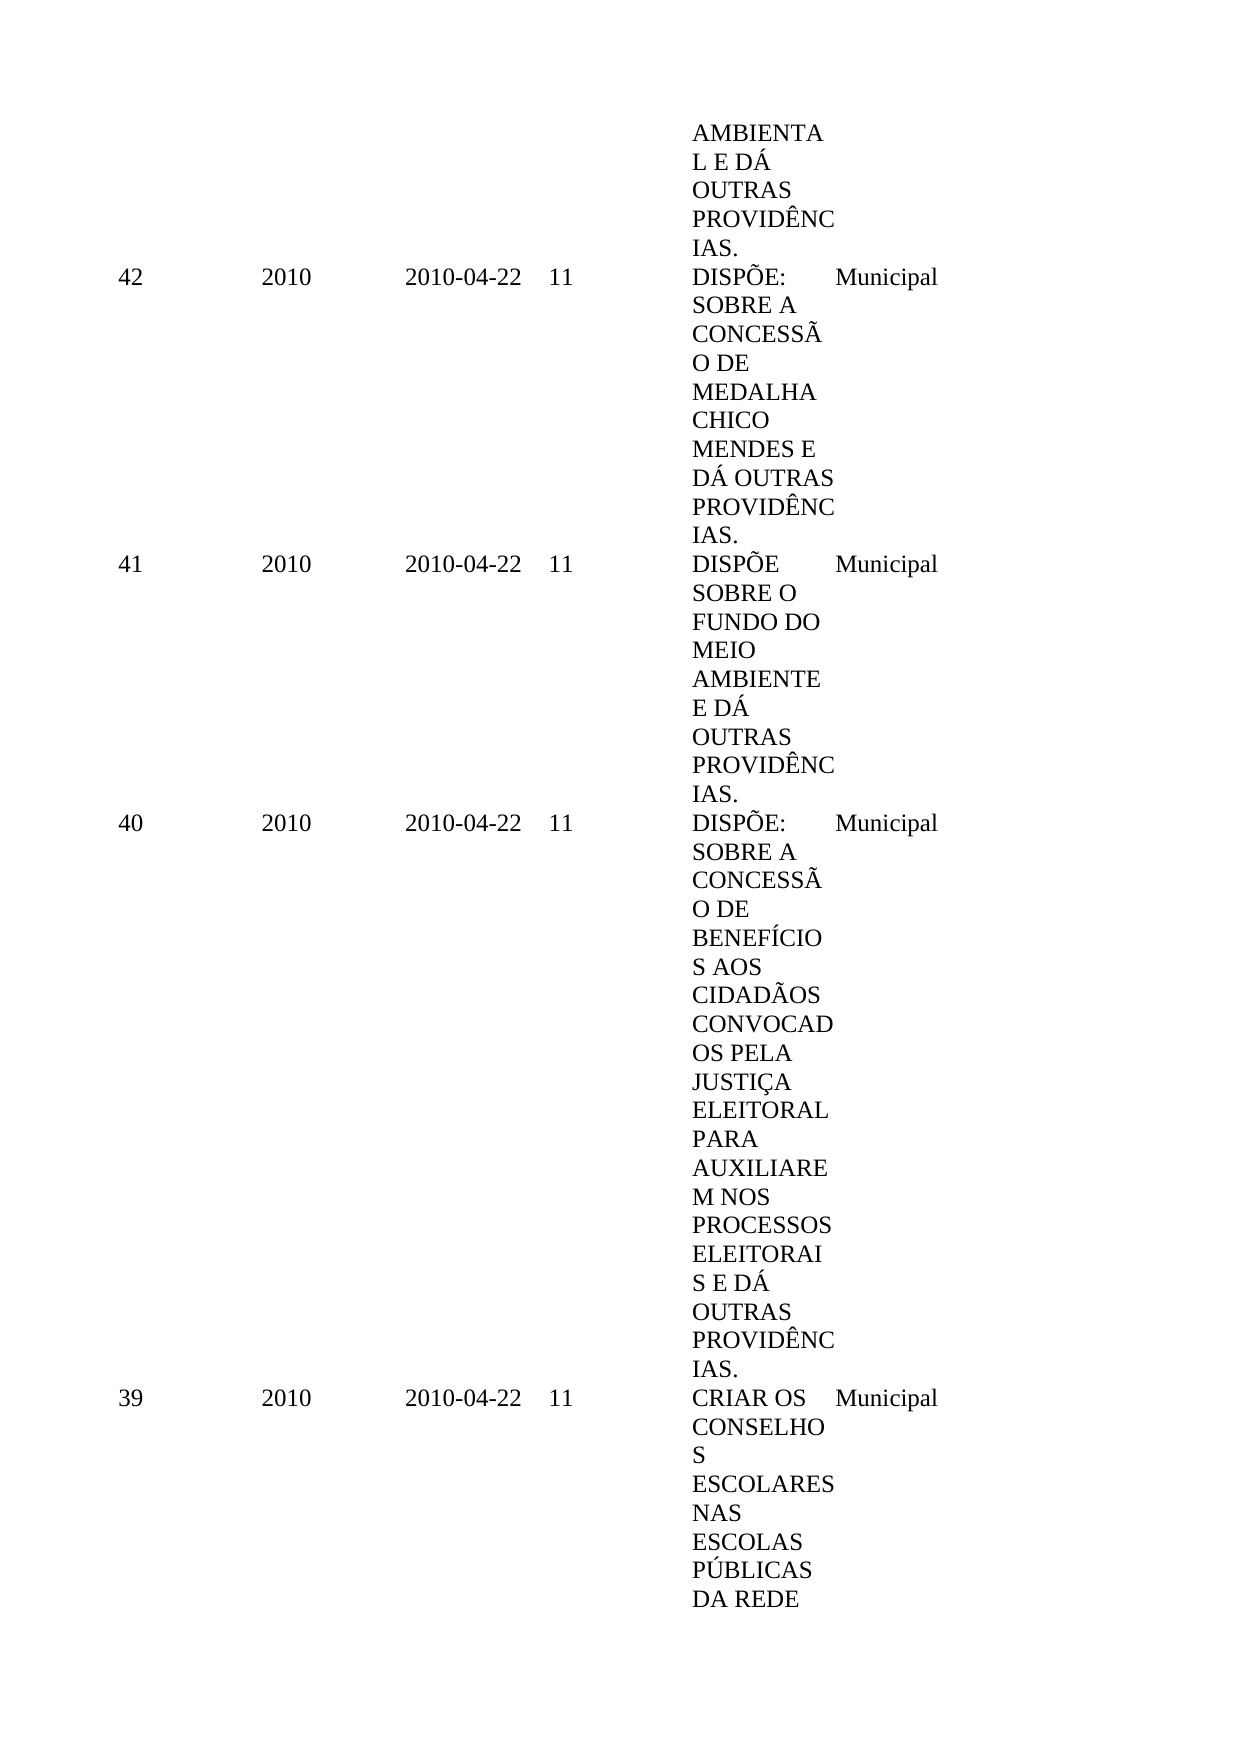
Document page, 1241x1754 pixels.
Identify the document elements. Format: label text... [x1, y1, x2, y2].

table_cell 42 [118, 262, 261, 549]
table_cell 11 [548, 262, 692, 549]
table_cell Municipal [835, 1383, 979, 1613]
table_cell [835, 118, 979, 262]
table_cell 11 [548, 1383, 692, 1613]
table_cell 40 [118, 808, 261, 1383]
table_cell [548, 118, 692, 262]
table_cell DISPÕE SOBRE O FUNDO DO MEIO AMBIENTE E DÁ OUTRAS PROVIDÊNCIAS. [692, 549, 835, 808]
table_cell 2010 [261, 262, 405, 549]
table_cell [118, 118, 261, 262]
table_cell 2010 [261, 1383, 405, 1613]
table_cell AMBIENTAL E DÁ OUTRAS PROVIDÊNCIAS. [692, 118, 835, 262]
table_cell 2010-04-22 [405, 262, 548, 549]
table_cell 2010 [261, 808, 405, 1383]
table_cell [405, 118, 548, 262]
table_cell Municipal [835, 262, 979, 549]
table_cell 2010-04-22 [405, 808, 548, 1383]
table_cell 2010-04-22 [405, 549, 548, 808]
table_cell [261, 118, 405, 262]
table_cell 2010-04-22 [405, 1383, 548, 1613]
table_cell [979, 262, 1122, 549]
table_cell Municipal [835, 549, 979, 808]
table_cell 2010 [261, 549, 405, 808]
table_cell DISPÕE: SOBRE A CONCESSÃO DE BENEFÍCIOS AOS CIDADÃOS CONVOCADOS PELA JUSTIÇA ELEITORAL PARA AUXILIAREM NOS PROCESSOS ELEITORAIS E DÁ OUTRAS PROVIDÊNCIAS. [692, 808, 835, 1383]
table_cell Municipal [835, 808, 979, 1383]
table_cell [979, 549, 1122, 808]
table_cell [979, 118, 1122, 262]
table_cell DISPÕE: SOBRE A CONCESSÃO DE MEDALHA CHICO MENDES E DÁ OUTRAS PROVIDÊNCIAS. [692, 262, 835, 549]
table_cell 11 [548, 808, 692, 1383]
table_cell [979, 808, 1122, 1383]
table_cell [979, 1383, 1122, 1613]
table_cell CRIAR OS CONSELHOS ESCOLARES NAS ESCOLAS PÚBLICAS DA REDE [692, 1383, 835, 1613]
table_cell 41 [118, 549, 261, 808]
table_cell 39 [118, 1383, 261, 1613]
table_cell 11 [548, 549, 692, 808]
